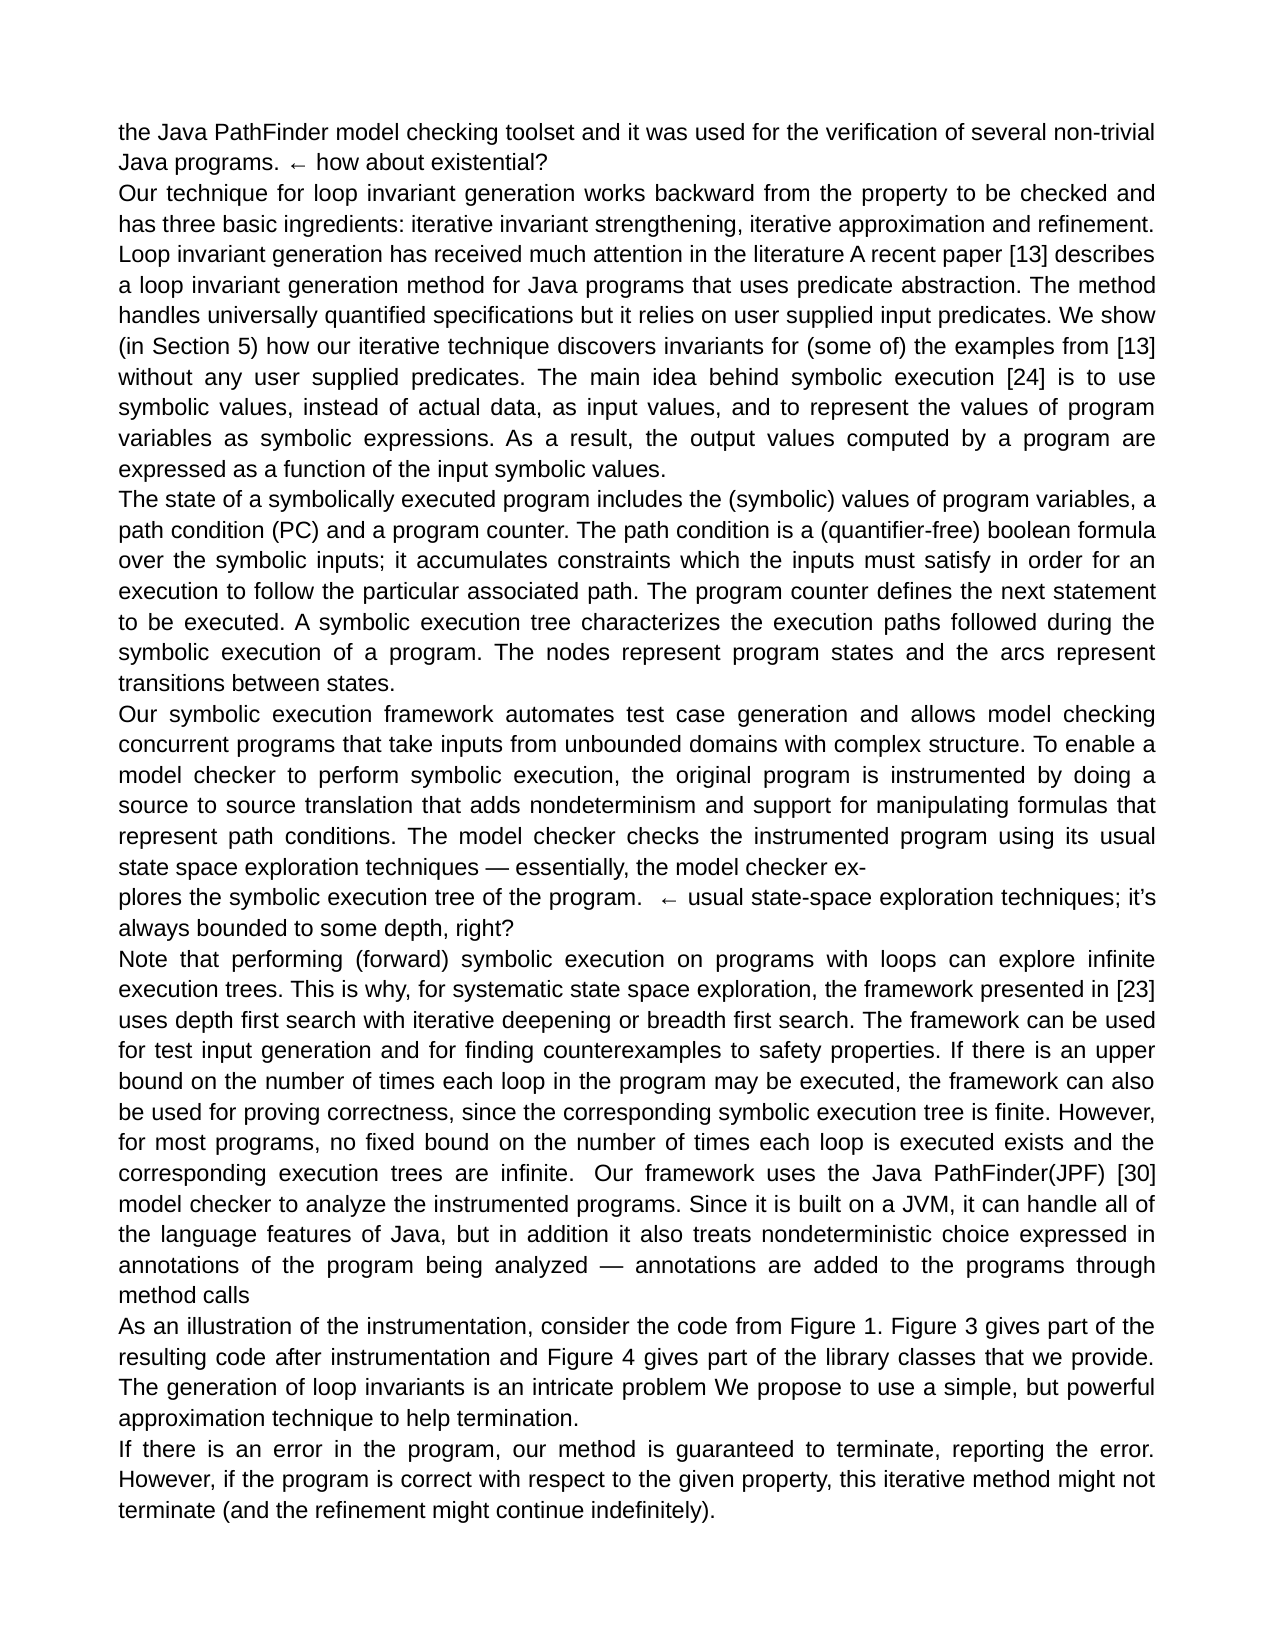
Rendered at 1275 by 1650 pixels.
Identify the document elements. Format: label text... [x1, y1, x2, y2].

text Note that performing (forward) symbolic execution on programs with loops can explore infinite execution trees. This is why, for systematic state space exploration, the framework presented in [23] uses depth first search with iterative deepening or breadth first search. The framework can be used for test input generation and for finding counterexamples to safety properties. If there is an upper bound on the number of times each loop in the program may be executed, the framework can also be used for proving correctness, since the corresponding symbolic execution tree is finite. However, for most programs, no fixed bound on the number of times each loop is executed exists and the corresponding execution trees are infinite. Our framework uses the Java PathFinder(JPF) [30] model checker to analyze the instrumented programs. Since it is built on a JVM, it can handle all of the language features of Java, but in addition it also treats nondeterministic choice expressed in annotations of the program being analyzed — annotations are added to the programs through method calls [118, 945, 1157, 1309]
text the Java PathFinder model checking toolset and it was used for the verification of several non-trivial Java programs. ← how about existential? [118, 118, 1157, 176]
text Our symbolic execution framework automates test case generation and allows model checking concurrent programs that take inputs from unbounded domains with complex structure. To enable a model checker to perform symbolic execution, the original program is instrumented by doing a source to source translation that adds nondeterminism and support for manipulating formulas that represent path conditions. The model checker checks the instrumented program using its usual state space exploration techniques — essentially, the model checker ex- [118, 700, 1157, 880]
text As an illustration of the instrumentation, consider the code from Figure 1. Figure 3 gives part of the resulting code after instrumentation and Figure 4 gives part of the library classes that we provide. The generation of loop invariants is an intricate problem We propose to use a simple, but powerful approximation technique to help termination. [118, 1312, 1157, 1431]
text The state of a symbolically executed program includes the (symbolic) values of program variables, a path condition (PC) and a program counter. The path condition is a (quantifier-free) boolean formula over the symbolic inputs; it accumulates constraints which the inputs must satisfy in order for an execution to follow the particular associated path. The program counter defines the next statement to be executed. A symbolic execution tree characterizes the execution paths followed during the symbolic execution of a program. The nodes represent program states and the arcs represent transitions between states. [118, 486, 1157, 696]
text Our technique for loop invariant generation works backward from the property to be checked and has three basic ingredients: iterative invariant strengthening, iterative approximation and refinement. [118, 179, 1157, 237]
text Loop invariant generation has received much attention in the literature A recent paper [13] describes a loop invariant generation method for Java programs that uses predicate abstraction. The method handles universally quantified specifications but it relies on user supplied input predicates. We show (in Section 5) how our iterative technique discovers invariants for (some of) the examples from [13] without any user supplied predicates. The main idea behind symbolic execution [24] is to use symbolic values, instead of actual data, as input values, and to represent the values of program variables as symbolic expressions. As a result, the output values computed by a program are expressed as a function of the input symbolic values. [118, 241, 1157, 482]
text plores the symbolic execution tree of the program. ← usual state-space exploration techniques; it’s always bounded to some depth, right? [118, 884, 1157, 941]
text If there is an error in the program, our method is guaranteed to terminate, reporting the error. However, if the program is correct with respect to the given property, this iterative method might not terminate (and the refinement might continue indefinitely). [118, 1435, 1157, 1523]
